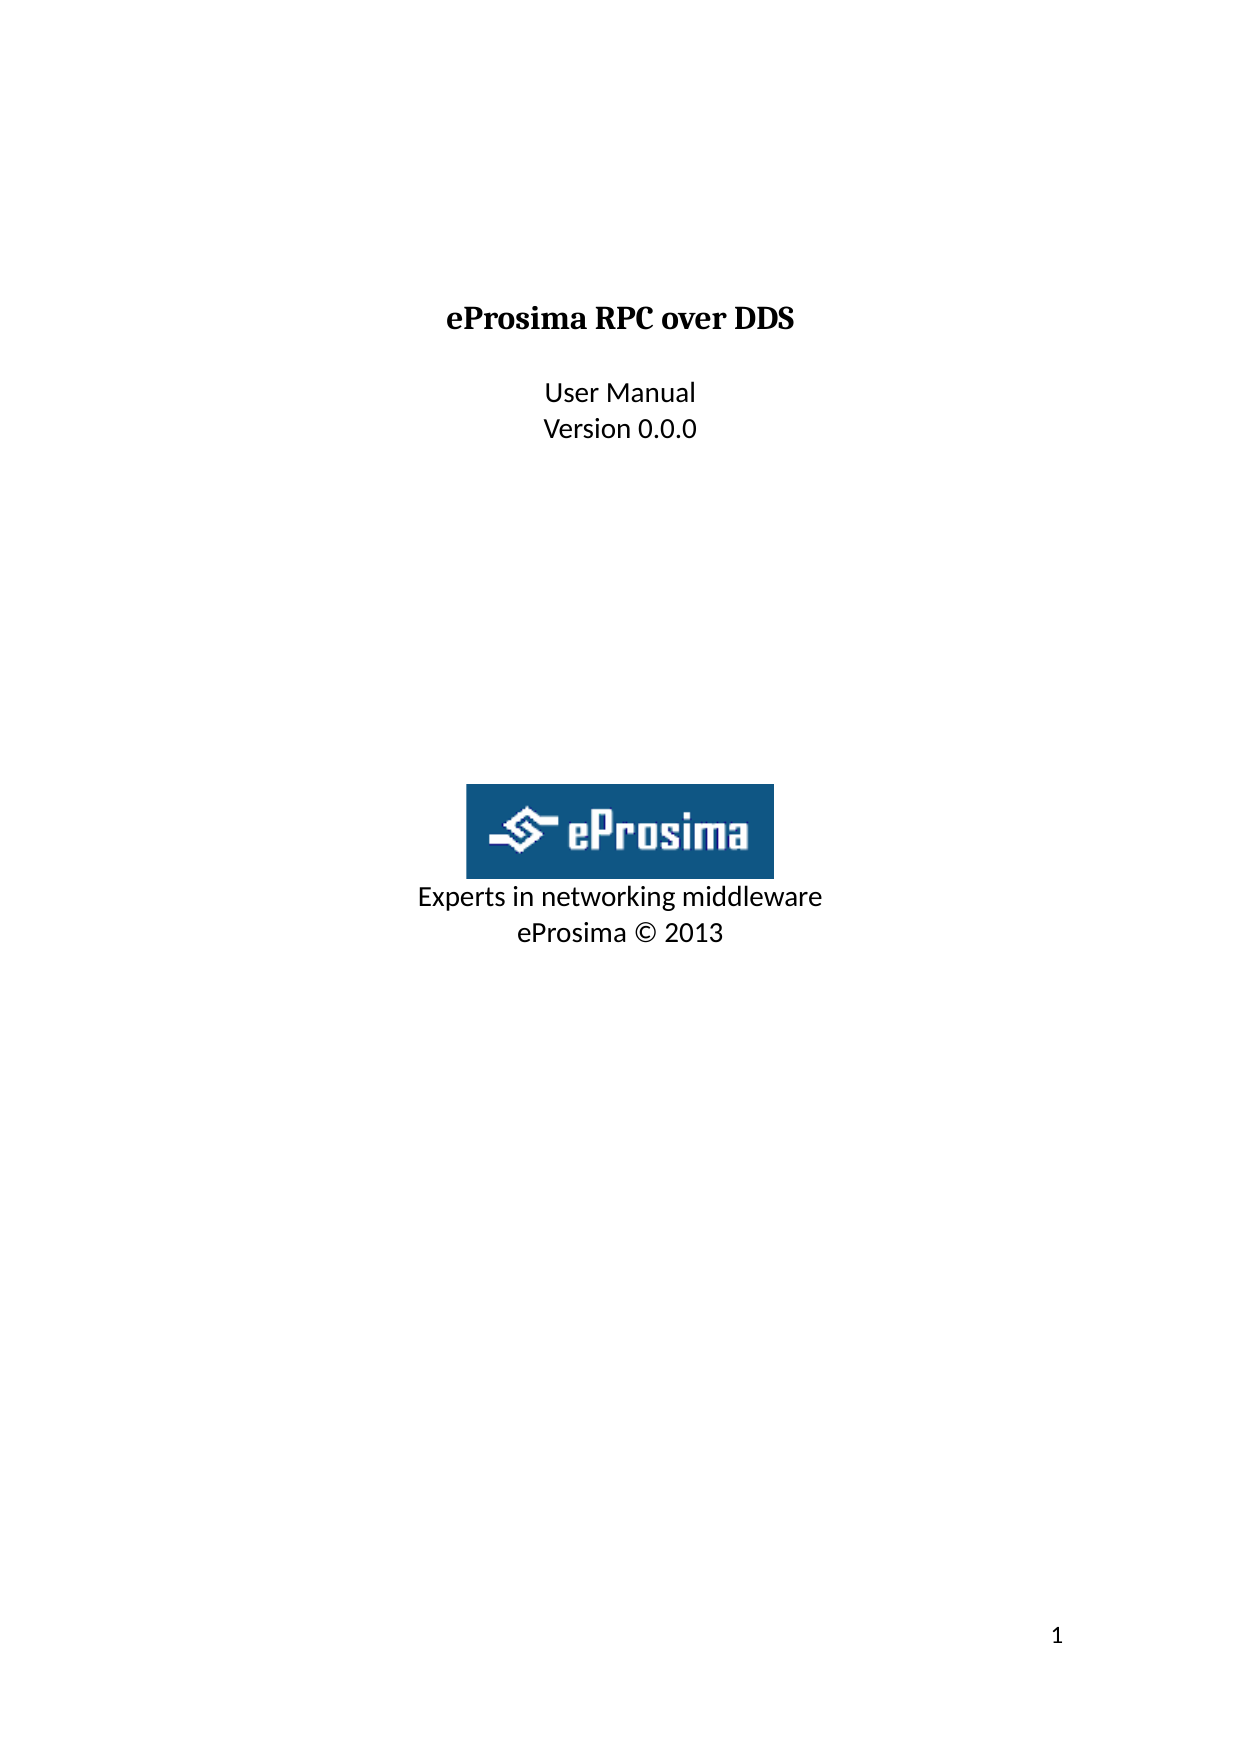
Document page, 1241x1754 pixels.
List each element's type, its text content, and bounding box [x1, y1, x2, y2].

text User Manual [177, 344, 1063, 410]
text eProsima © 2013 [177, 914, 1063, 949]
text Experts in networking middleware [177, 878, 1063, 914]
text Version 0.0.0 [177, 410, 1063, 446]
picture [466, 784, 774, 879]
title eProsima RPC over DDS [177, 299, 1063, 338]
